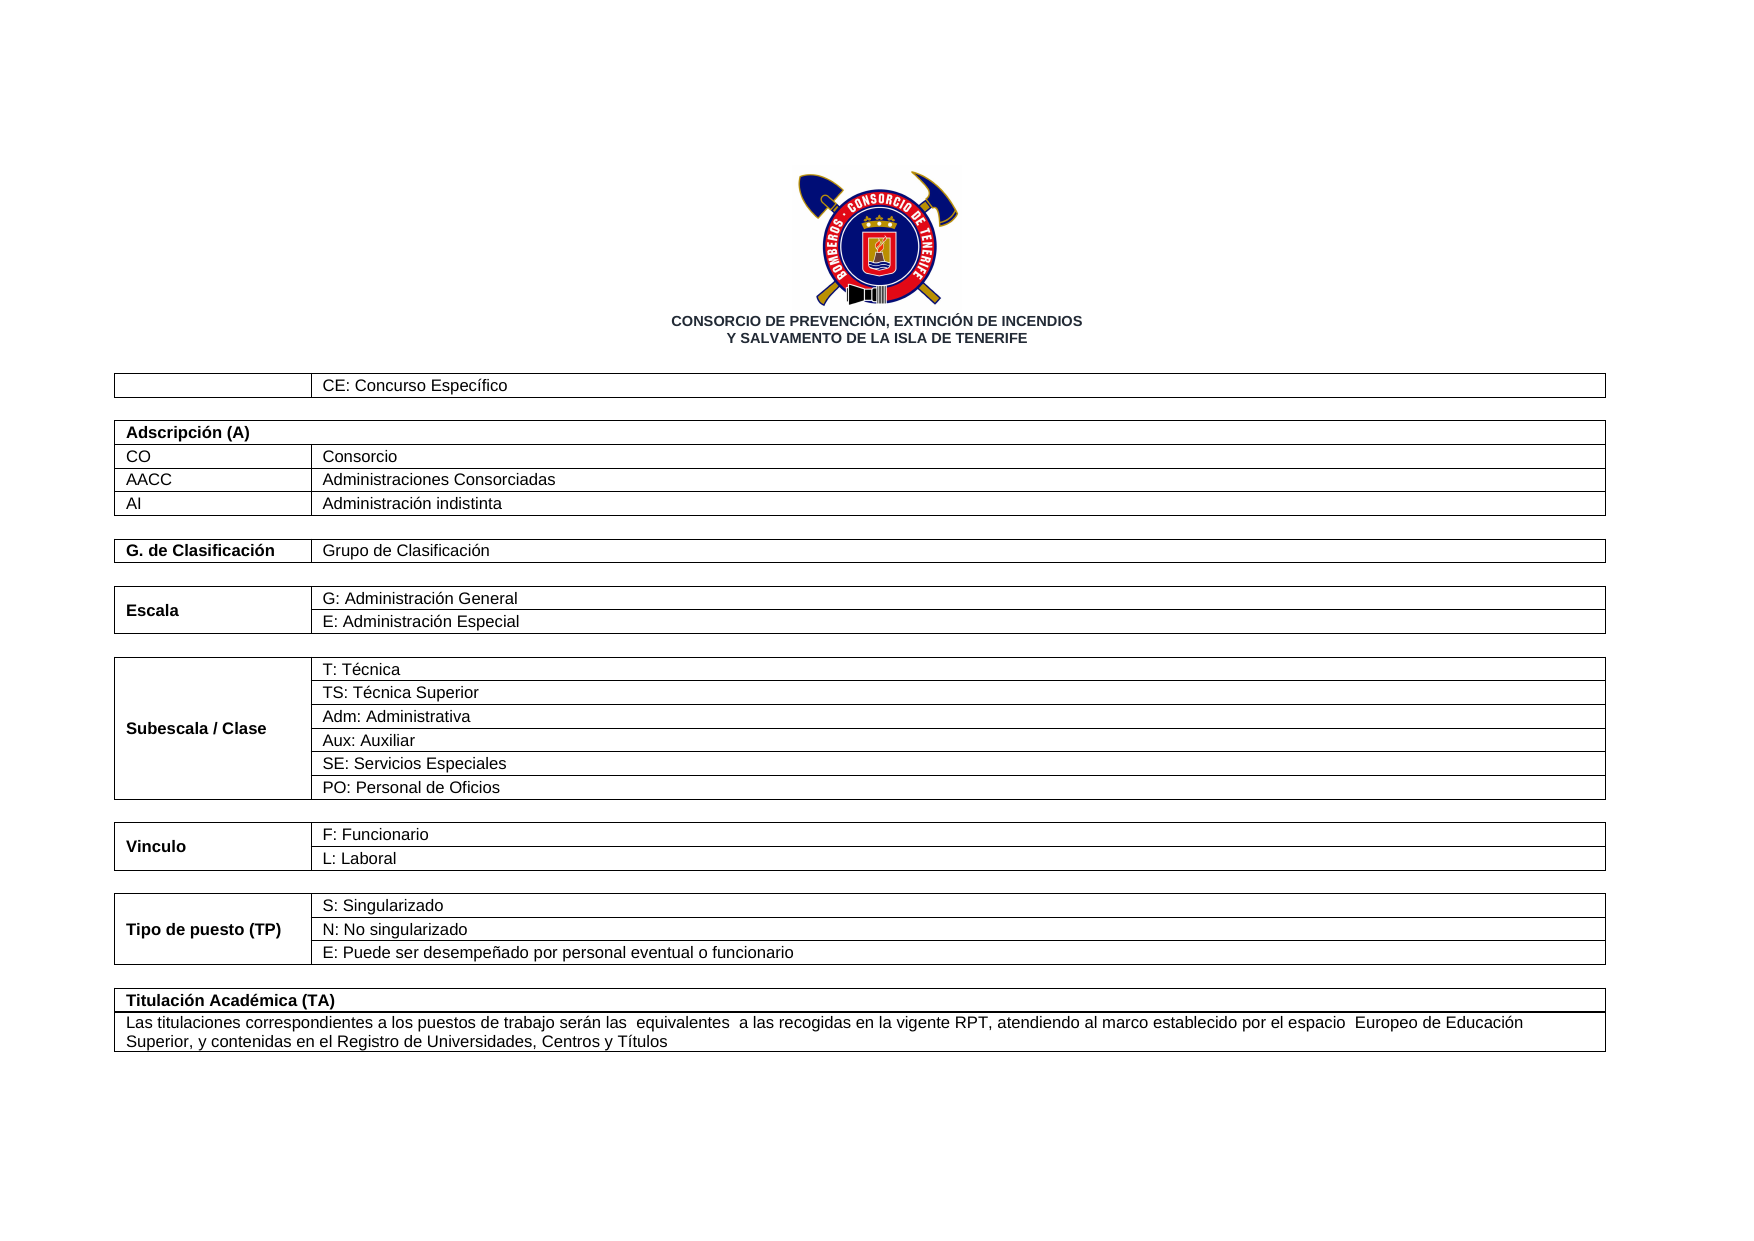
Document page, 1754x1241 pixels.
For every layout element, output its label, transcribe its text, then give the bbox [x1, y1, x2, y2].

table_cell E: Puede ser desempeñado por personal eventual o funcionario [312, 941, 1605, 964]
table_cell [115, 398, 311, 420]
table_cell Vinculo [115, 823, 311, 869]
table_cell CO [115, 445, 311, 467]
table_cell F: Funcionario [312, 823, 1605, 846]
table_cell N: No singularizado [312, 918, 1605, 940]
table_cell [115, 516, 311, 538]
table_cell [311, 563, 1605, 586]
table_cell L: Laboral [312, 847, 1605, 869]
table_cell CE: Concurso Específico [312, 374, 1605, 397]
table_cell [115, 800, 311, 822]
table_cell T: Técnica [312, 658, 1605, 680]
table_cell Consorcio [312, 445, 1605, 467]
table_cell [311, 871, 1605, 893]
table_cell [311, 634, 1605, 657]
table_cell Aux: Auxiliar [312, 729, 1605, 751]
table_cell [311, 965, 1605, 988]
table_cell [115, 374, 311, 397]
table_cell Escala [115, 587, 311, 633]
table_cell AACC [115, 469, 311, 491]
table_cell [115, 563, 311, 586]
table_cell [115, 965, 311, 988]
table_cell [115, 634, 311, 657]
table_cell PO: Personal de Oficios [312, 776, 1605, 798]
table_cell Tipo de puesto (TP) [115, 894, 311, 964]
table_cell [311, 398, 1605, 420]
table_cell [115, 871, 311, 893]
table_cell E: Administración Especial [312, 610, 1605, 633]
table_cell Las titulaciones correspondientes a los puestos de trabajo serán las equivalentes a las recogidas en la vigente RPT, atendiendo al marco establecido por el espacio Europeo de Educación Superior, y contenidas en el Registro de Universidades, Centros y Títulos [115, 1013, 1605, 1051]
table_cell Administración indistinta [312, 492, 1605, 515]
table_cell G. de Clasificación [115, 540, 311, 562]
table_cell Titulación Académica (TA) [115, 989, 1605, 1011]
table_cell SE: Servicios Especiales [312, 752, 1605, 775]
table_cell [311, 800, 1605, 822]
table_cell G: Administración General [312, 587, 1605, 609]
table_cell Adscripción (A) [115, 421, 1605, 444]
table_cell [311, 516, 1605, 538]
table_cell Administraciones Consorciadas [312, 469, 1605, 491]
table_cell Subescala / Clase [115, 658, 311, 798]
table_cell AI [115, 492, 311, 515]
table_cell TS: Técnica Superior [312, 681, 1605, 704]
table_cell Grupo de Clasificación [312, 540, 1605, 562]
table_cell Adm: Administrativa [312, 705, 1605, 728]
table_cell S: Singularizado [312, 894, 1605, 917]
